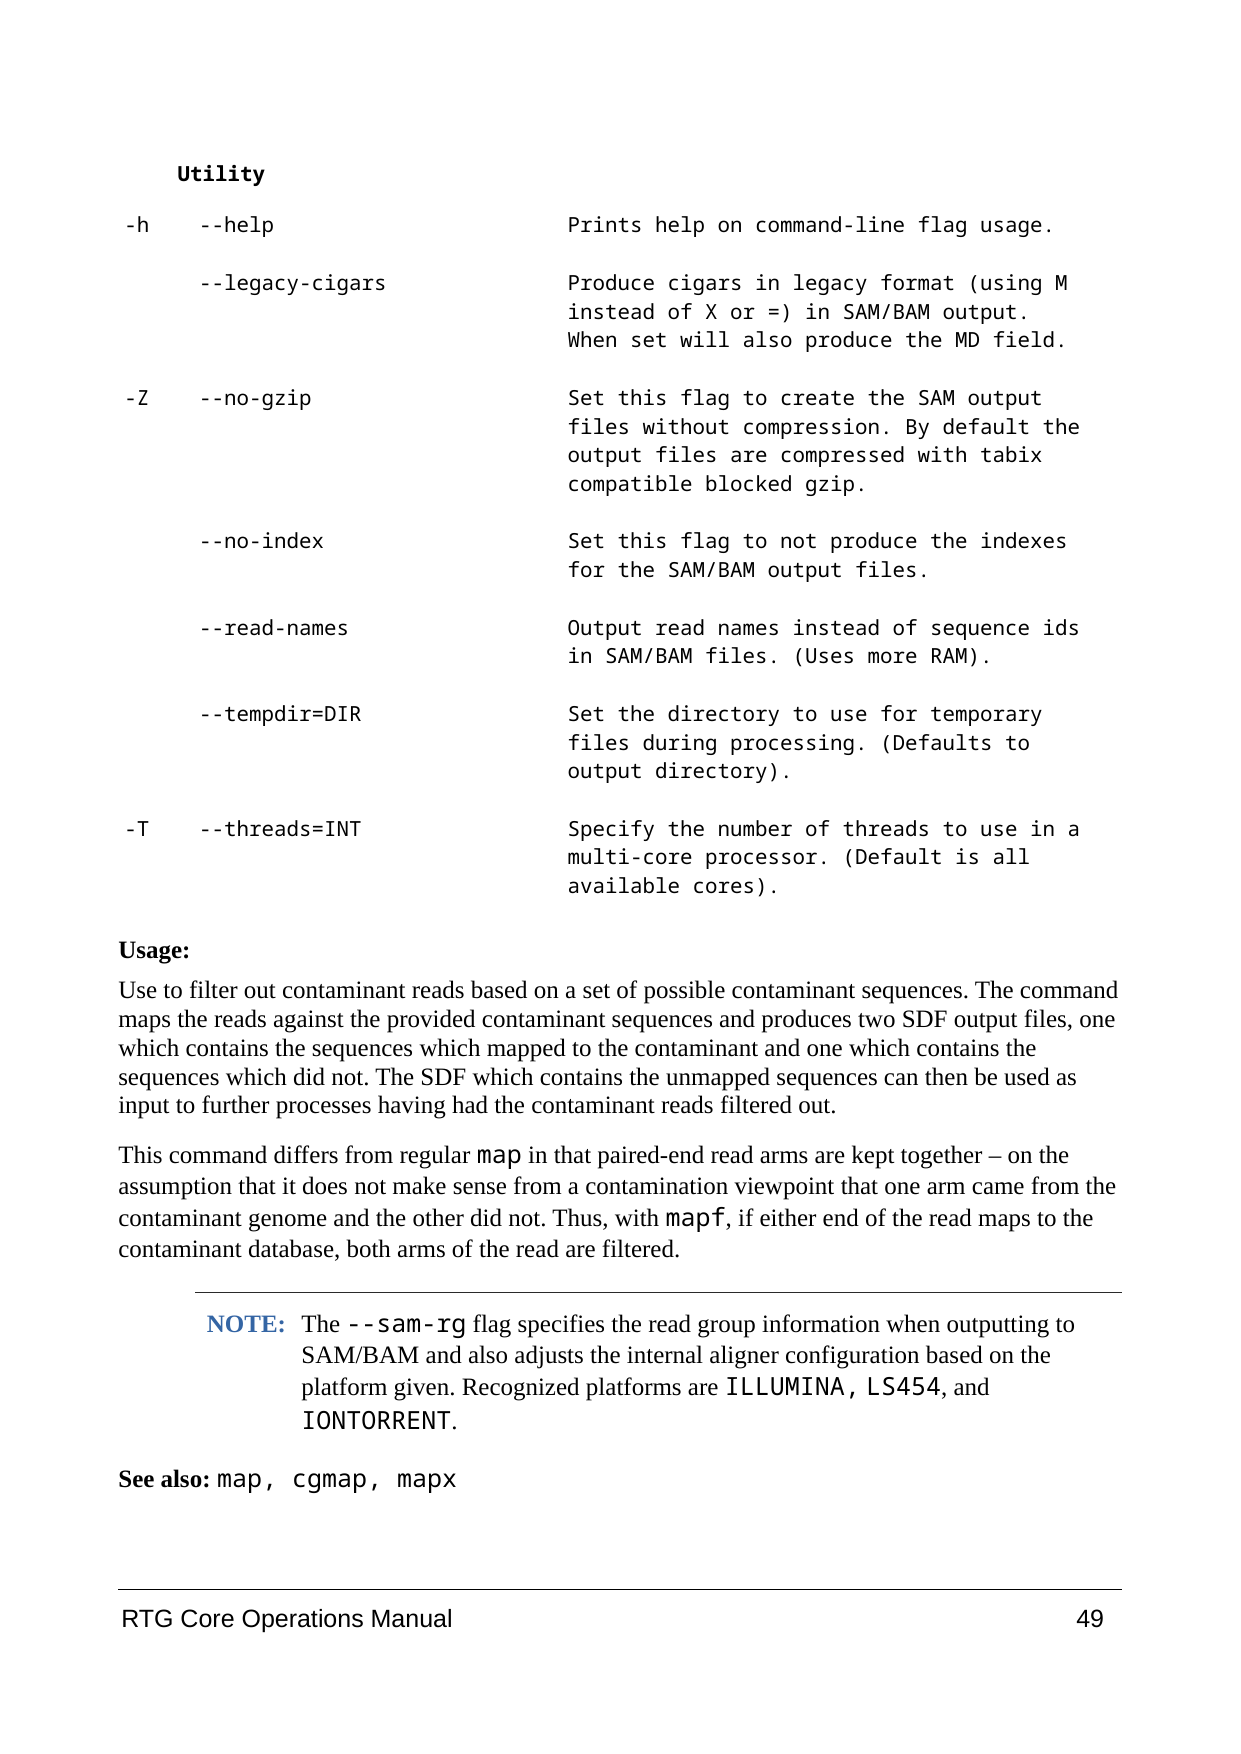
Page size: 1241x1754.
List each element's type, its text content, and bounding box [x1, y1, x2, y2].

table_cell Output read names instead of sequence ids in SAM/BAM files. (Uses more RAM). [561, 601, 1093, 687]
table_cell -Z [118, 372, 193, 515]
table_header --help [193, 199, 561, 257]
table_cell --threads=INT [193, 802, 561, 917]
table_cell --read-names [193, 601, 561, 687]
text This command differs from regular map in that paired-end read arms are kept together – on the assumption that it does not make sense from a contamination viewpoint that one arm came from the contaminant genome and the other did not. Thus, with mapf, if either end of the read maps to the contaminant database, both arms of the read are filtered. [118, 1137, 1122, 1262]
text Use to filter out contaminant reads based on a set of possible contaminant sequences. The command maps the reads against the provided contaminant sequences and produces two SDF output files, one which contains the sequences which mapped to the contaminant and one which contains the sequences which did not. The SDF which contains the unmapped sequences can then be used as input to further processes having had the contaminant reads filtered out. [118, 975, 1122, 1119]
table_cell [118, 601, 193, 687]
table_cell Specify the number of threads to use in a multi-core processor. (Default is all available cores). [561, 802, 1093, 917]
table_cell [118, 515, 193, 601]
table_cell Set this flag to not produce the indexes for the SAM/BAM output files. [561, 515, 1093, 601]
table_cell [118, 257, 193, 372]
table_cell --no-gzip [193, 372, 561, 515]
table_cell [118, 688, 193, 802]
table_cell Set the directory to use for temporary files during processing. (Defaults to output directory). [561, 688, 1093, 802]
text Utility [177, 159, 1122, 187]
table_header -h [118, 199, 193, 257]
text See also: map, cgmap, mapx [118, 1460, 1122, 1494]
table_cell --tempdir=DIR [193, 688, 561, 802]
table_cell Produce cigars in legacy format (using M instead of X or =) in SAM/BAM output. When set will also produce the MD field. [561, 257, 1093, 372]
table_cell --legacy-cigars [193, 257, 561, 372]
text NOTE: The --sam-rg flag specifies the read group information when outputting to SAM/BAM and also adjusts the internal aligner configuration based on the platform given. Recognized platforms are ILLUMINA, LS454, and IONTORRENT. [195, 1294, 1122, 1448]
table_cell -T [118, 802, 193, 917]
table_cell Set this flag to create the SAM output files without compression. By default the output files are compressed with tabix compatible blocked gzip. [561, 372, 1093, 515]
table_cell --no-index [193, 515, 561, 601]
subtitle Usage: [118, 935, 1122, 963]
table_header Prints help on command-line flag usage. [561, 199, 1093, 257]
